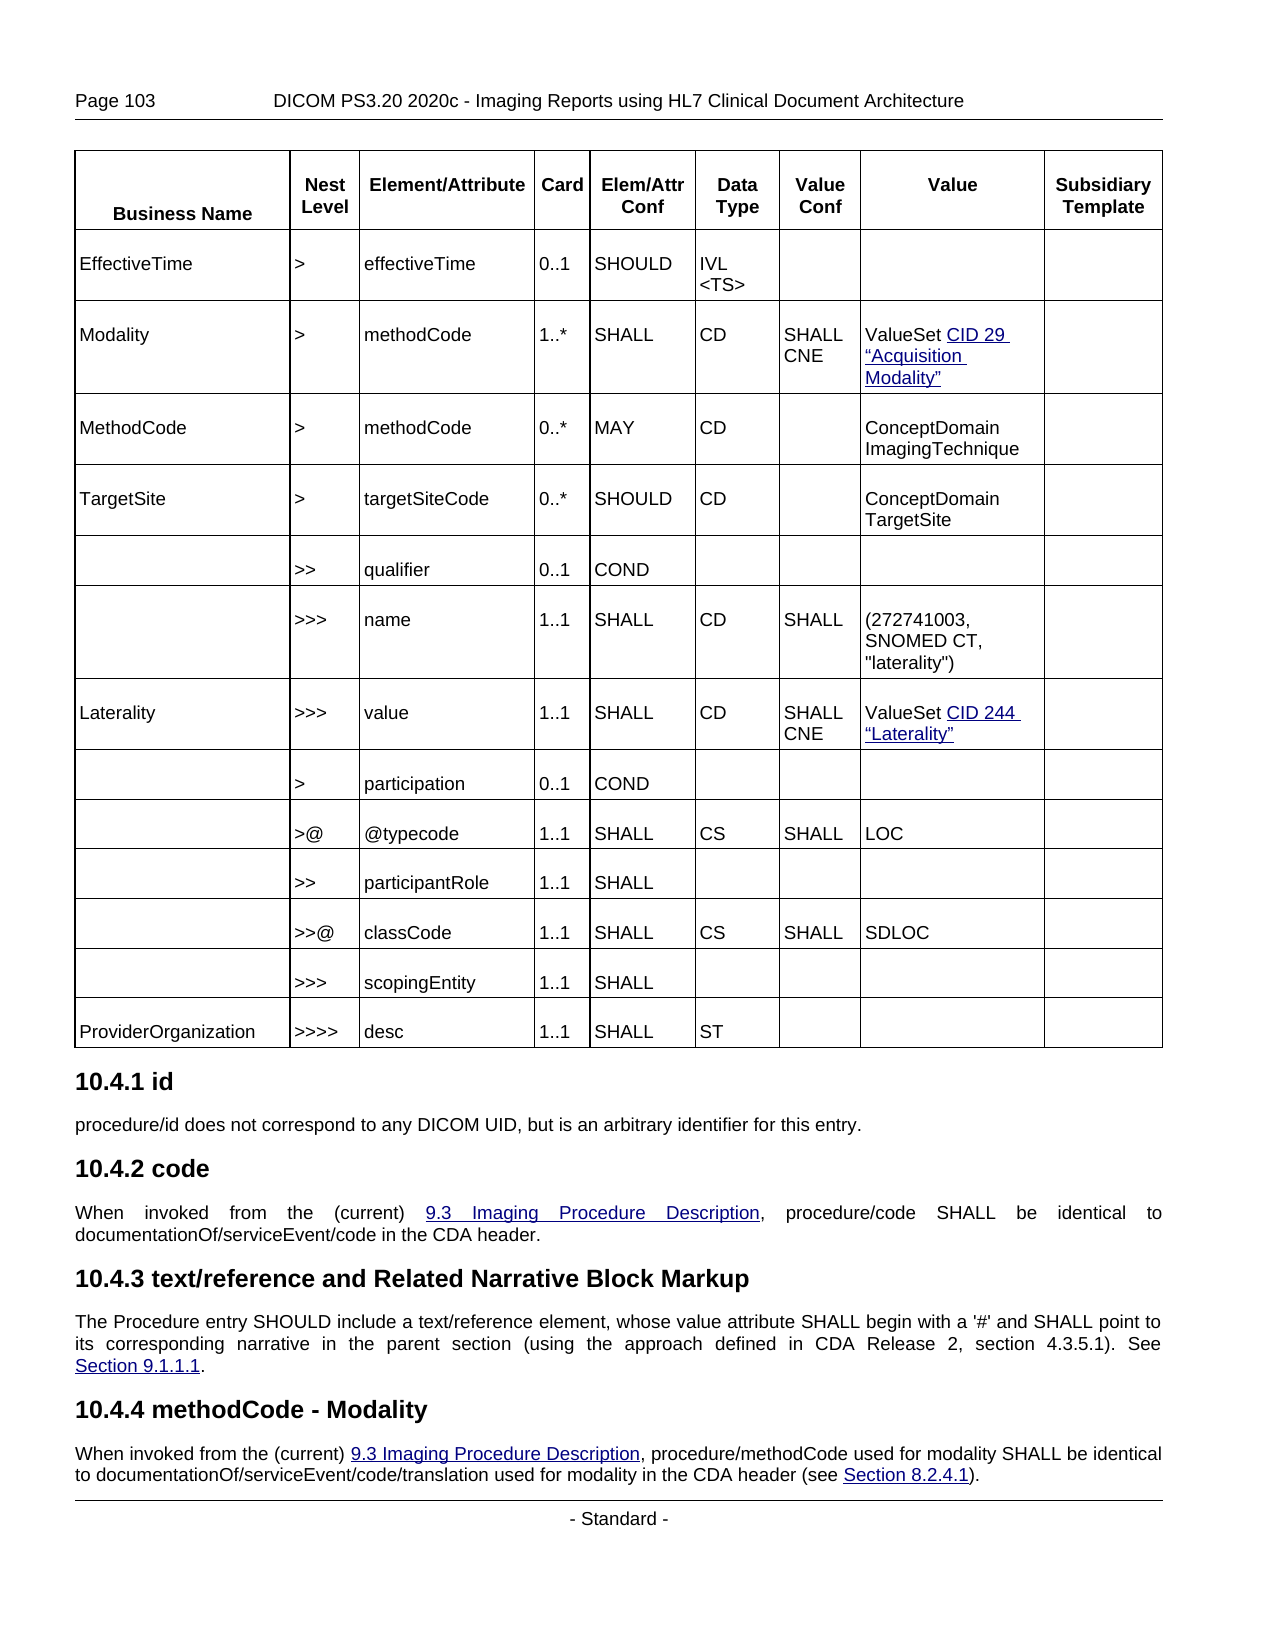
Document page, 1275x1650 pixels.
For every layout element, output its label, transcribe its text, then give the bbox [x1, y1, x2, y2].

table_cell SHALL [591, 679, 695, 749]
table_cell [76, 949, 289, 997]
table_cell (272741003, SNOMED CT, "laterality") [861, 586, 1044, 677]
table_cell name [360, 586, 534, 677]
table_cell [76, 800, 289, 848]
table_cell [76, 750, 289, 798]
table_cell 1..1 [535, 679, 589, 749]
table_cell [696, 536, 779, 585]
table_cell [780, 750, 860, 798]
table_cell [1045, 394, 1162, 464]
table_cell [1045, 301, 1162, 392]
table_cell [780, 949, 860, 997]
table_cell [1045, 949, 1162, 997]
table_cell SHALL CNE [780, 679, 860, 749]
table_cell [1045, 586, 1162, 677]
table_cell [1045, 899, 1162, 947]
table_cell > [291, 301, 359, 392]
table_cell class​Code [360, 899, 534, 947]
table_cell COND [591, 750, 695, 798]
table_cell 0..* [535, 465, 589, 535]
table_cell CD [696, 394, 779, 464]
table_cell >>> [291, 679, 359, 749]
table_header Business Name [76, 151, 289, 228]
table_cell method​Code [360, 301, 534, 392]
table_cell SHALL [591, 899, 695, 947]
table_cell Concept​Domain TargetSite [861, 465, 1044, 535]
table_cell Modality [76, 301, 289, 392]
table_cell COND [591, 536, 695, 585]
table_cell CS [696, 899, 779, 947]
table_cell [861, 230, 1044, 300]
table_cell desc [360, 998, 534, 1047]
table_cell SHOULD [591, 230, 695, 300]
table_cell MAY [591, 394, 695, 464]
table_cell Concept​Domain ImagingTechnique [861, 394, 1044, 464]
table_cell SHALL [591, 849, 695, 898]
table_cell CD [696, 679, 779, 749]
table_cell >>>> [291, 998, 359, 1047]
table_cell SHALL [591, 301, 695, 392]
table_cell value [360, 679, 534, 749]
table_cell SHALL [780, 586, 860, 677]
table_cell CD [696, 465, 779, 535]
table_cell SHALL [780, 899, 860, 947]
table_cell Target​Site [76, 465, 289, 535]
table_cell SHALL [591, 949, 695, 997]
table_cell 0..1 [535, 750, 589, 798]
table_cell [780, 998, 860, 1047]
table_cell [76, 849, 289, 898]
text 10.4.4 methodCode - Modality [75, 1395, 1162, 1423]
table_cell >>@ [291, 899, 359, 947]
table_cell [780, 465, 860, 535]
table_cell CD [696, 301, 779, 392]
table_cell 1..1 [535, 849, 589, 898]
table_cell Laterality [76, 679, 289, 749]
table_cell 1..* [535, 301, 589, 392]
table_cell [861, 536, 1044, 585]
table_cell CS [696, 800, 779, 848]
table_header Subsidiary Template [1045, 151, 1162, 228]
table_cell [76, 536, 289, 585]
table_cell [1045, 800, 1162, 848]
text 10.4.1 id [75, 1067, 1162, 1095]
table_cell [76, 899, 289, 947]
table_cell IVL <TS> [696, 230, 779, 300]
table_header Value Conf [780, 151, 860, 228]
table_cell ST [696, 998, 779, 1047]
text 10.4.2 code [75, 1154, 1162, 1183]
table_cell > [291, 465, 359, 535]
table_cell [1045, 750, 1162, 798]
table_cell [780, 394, 860, 464]
text 10.4.3 text/reference and Related Narrative Block Markup [75, 1264, 1162, 1293]
text When invoked from the (current) 9.3 Imaging Procedure Description, procedure/methodCode used for modality SHALL be identical to documentationOf/serviceEvent/code/translation used for modality in the CDA header (see Section 8.2.4.1). [75, 1442, 1162, 1485]
table_cell [1045, 849, 1162, 898]
table_cell effective​Time [360, 230, 534, 300]
table_cell 1..1 [535, 949, 589, 997]
table_cell [780, 849, 860, 898]
table_cell [696, 949, 779, 997]
table_cell >>> [291, 586, 359, 677]
table_cell ValueSet CID 29 “Acquisition Modality” [861, 301, 1044, 392]
table_header Elem/Attr Conf [591, 151, 695, 228]
table_cell SHALL CNE [780, 301, 860, 392]
table_cell 0..1 [535, 536, 589, 585]
table_cell Method​Code [76, 394, 289, 464]
table_cell [1045, 465, 1162, 535]
table_cell [1045, 230, 1162, 300]
table_cell SHALL [780, 800, 860, 848]
table_cell participant​Role [360, 849, 534, 898]
table_cell > [291, 394, 359, 464]
table_cell > [291, 750, 359, 798]
table_header Value [861, 151, 1044, 228]
table_cell @typecode [360, 800, 534, 848]
table_cell [861, 750, 1044, 798]
table_cell method​Code [360, 394, 534, 464]
table_cell LOC [861, 800, 1044, 848]
table_cell SHOULD [591, 465, 695, 535]
table_cell SHALL [591, 998, 695, 1047]
table_cell 0..1 [535, 230, 589, 300]
table_header Nest Level [291, 151, 359, 228]
table_cell [1045, 679, 1162, 749]
table_cell [861, 998, 1044, 1047]
text When invoked from the (current) 9.3 Imaging Procedure Description, procedure/code SHALL be identical to documentationOf/serviceEvent/code in the CDA header. [75, 1202, 1162, 1245]
table_cell CD [696, 586, 779, 677]
table_header Card [535, 151, 589, 228]
table_cell SHALL [591, 586, 695, 677]
text procedure/id does not correspond to any DICOM UID, but is an arbitrary identifier for this entry. [75, 1114, 1162, 1136]
table_cell 1..1 [535, 899, 589, 947]
table_cell > [291, 230, 359, 300]
table_header Data Type [696, 151, 779, 228]
table_cell 1..1 [535, 998, 589, 1047]
table_cell 1..1 [535, 800, 589, 848]
table_cell SHALL [591, 800, 695, 848]
table_cell scoping​Entity [360, 949, 534, 997]
text The Procedure entry SHOULD include a text/reference element, whose value attribute SHALL begin with a '#' and SHALL point to its corresponding narrative in the parent section (using the approach defined in CDA Release 2, section 4.3.5.1). See Section 9.1.1.1. [75, 1311, 1162, 1376]
table_cell 1..1 [535, 586, 589, 677]
table_cell [1045, 998, 1162, 1047]
table_cell [780, 230, 860, 300]
table_cell target​Site​Code [360, 465, 534, 535]
table_cell [1045, 536, 1162, 585]
table_header Element/​Attribute [360, 151, 534, 228]
table_cell >> [291, 536, 359, 585]
table_cell [780, 536, 860, 585]
table_cell >@ [291, 800, 359, 848]
table_cell qualifier [360, 536, 534, 585]
table_cell Effective​Time [76, 230, 289, 300]
table_cell [861, 849, 1044, 898]
table_cell [696, 750, 779, 798]
table_cell [76, 586, 289, 677]
table_cell Provider​Organization [76, 998, 289, 1047]
table_cell participation [360, 750, 534, 798]
table_cell SDLOC [861, 899, 1044, 947]
table_cell [861, 949, 1044, 997]
table_cell [696, 849, 779, 898]
table_cell >> [291, 849, 359, 898]
table_cell ValueSet CID 244 “Laterality” [861, 679, 1044, 749]
table_cell 0..* [535, 394, 589, 464]
table_cell >>> [291, 949, 359, 997]
